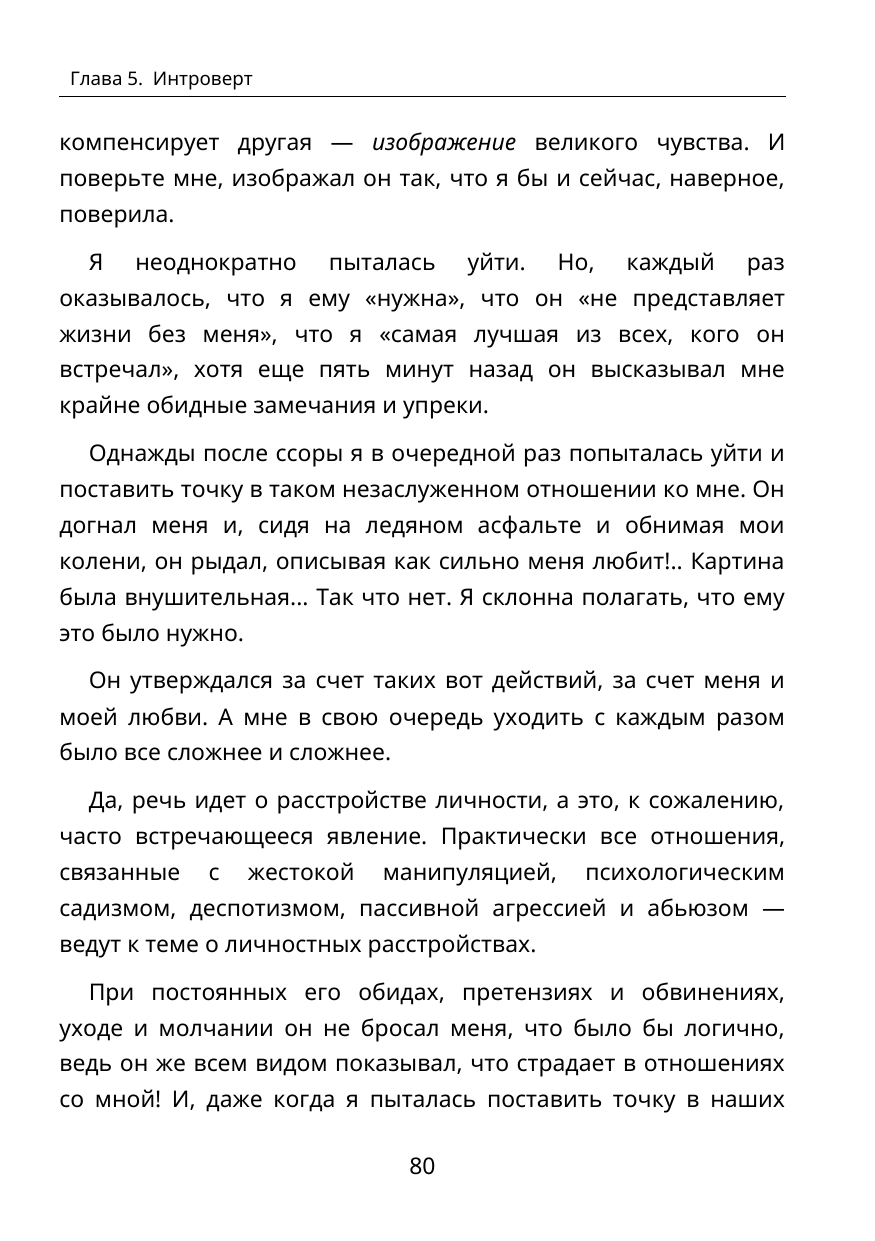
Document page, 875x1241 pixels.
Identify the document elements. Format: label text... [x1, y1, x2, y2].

text При постоянных его обидах, претензиях и обвинениях, уходе и молчании он не бросал меня, что было бы логично, ведь он же всем видом показывал, что страдает в отношениях со мной! И, даже когда я пыталась поставить точку в наших [59, 976, 786, 1114]
text компенсирует другая — изображение великого чувства. И поверьте мне, изображал он так, что я бы и сейчас, наверное, поверила. [59, 126, 786, 229]
text Да, речь идет о расстройстве личности, а это, к сожалению, часто встречающееся явление. Практически все отношения, связанные с жестокой манипуляцией, психологическим садизмом, деспотизмом, пассивной агрессией и абьюзом — ведут к теме о личностных расстройствах. [59, 784, 786, 959]
text Однажды после ссоры я в очередной раз попыталась уйти и поставить точку в таком незаслуженном отношении ко мне. Он догнал меня и, сидя на ледяном асфальте и обнимая мои колени, он рыдал, описывая как сильно меня любит!.. Картина была внушительная... Так что нет. Я склонна полагать, что ему это было нужно. [59, 437, 786, 648]
text Я неоднократно пыталась уйти. Но, каждый раз оказывалось, что я ему «нужна», что он «не представляет жизни без меня», что я «самая лучшая из всех, кого он встречал», хотя еще пять минут назад он высказывал мне крайне обидные замечания и упреки. [59, 246, 786, 421]
text Он утверждался за счет таких вот действий, за счет меня и моей любви. А мне в свою очередь уходить с каждым разом было все сложнее и сложнее. [59, 664, 786, 768]
